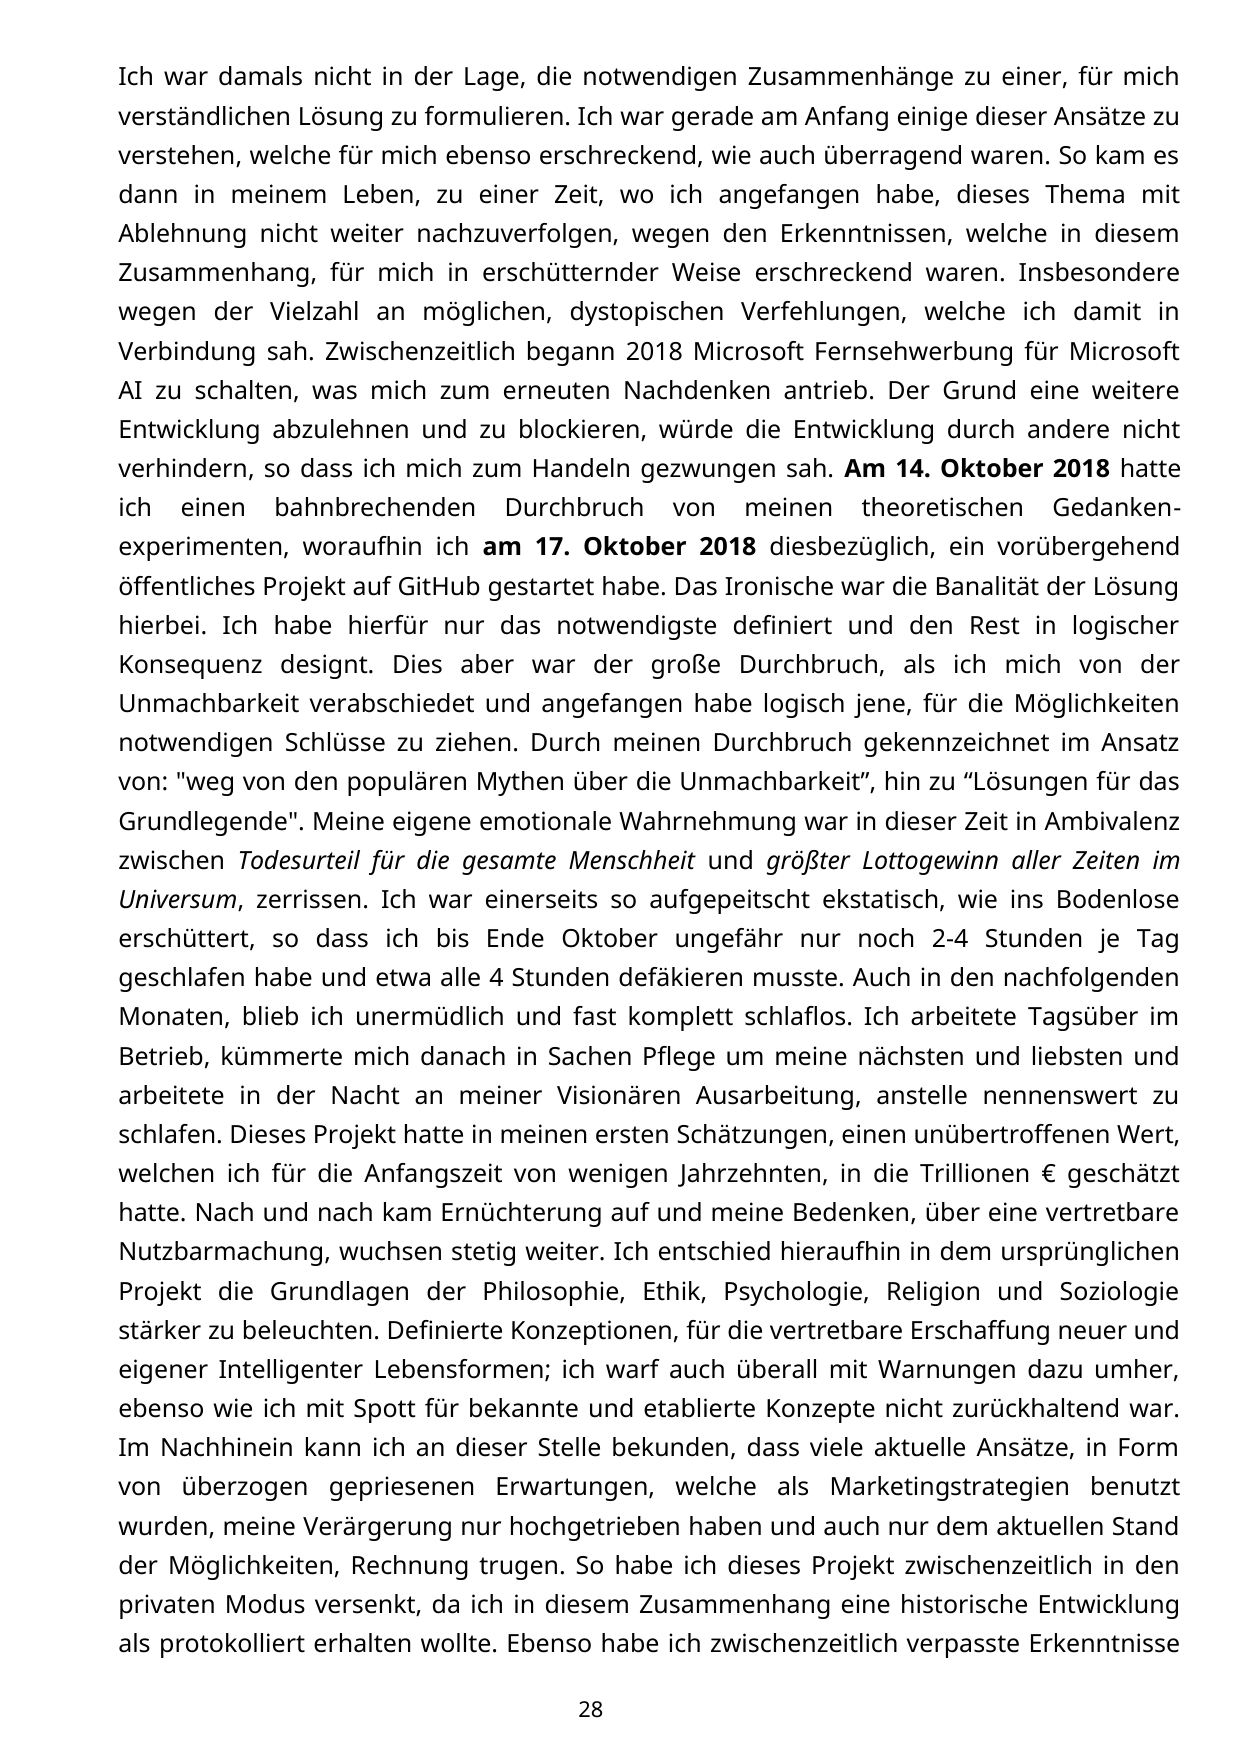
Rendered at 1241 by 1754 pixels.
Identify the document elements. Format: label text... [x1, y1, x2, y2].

text Ich war damals nicht in der Lage, die notwendigen Zusammenhänge zu einer, für mich verständlichen Lösung zu formulieren. Ich war gerade am Anfang einige dieser Ansätze zu verstehen, welche für mich ebenso erschreckend, wie auch überragend waren. So kam es dann in meinem Leben, zu einer Zeit, wo ich angefangen habe, dieses Thema mit Ablehnung nicht weiter nachzuverfolgen, wegen den Erkenntnissen, welche in diesem Zusammenhang, für mich in erschütternder Weise erschreckend waren. Insbesondere wegen der Vielzahl an möglichen, dystopischen Verfehlungen, welche ich damit in Verbindung sah. Zwischenzeitlich begann 2018 Microsoft Fernsehwerbung für Microsoft AI zu schalten, was mich zum erneuten Nachdenken antrieb. Der Grund eine weitere Entwicklung abzulehnen und zu blockieren, würde die Entwicklung durch andere nicht verhindern, so dass ich mich zum Handeln gezwungen sah. Am 14. Oktober 2018 hatte ich einen bahnbrechenden Durchbruch von meinen theoretischen Gedanken­experimenten, woraufhin ich am 17. Oktober 2018 diesbezüglich, ein vorübergehend öffentliches Projekt auf GitHub gestartet habe. Das Ironische war die Banalität der Lösung hierbei. Ich habe hierfür nur das notwendigste definiert und den Rest in logischer Konsequenz designt. Dies aber war der große Durchbruch, als ich mich von der Unmachbarkeit verabschiedet und angefangen habe logisch jene, für die Möglichkeiten notwendigen Schlüsse zu ziehen. Durch meinen Durchbruch gekennzeichnet im Ansatz von: "weg von den populären Mythen über die Unmachbarkeit”, hin zu “Lösungen für das Grundlegende". Meine eigene emotionale Wahrnehmung war in dieser Zeit in Ambivalenz zwischen Todesurteil für die gesamte Menschheit und größter Lottogewinn aller Zeiten im Universum, zerrissen. Ich war einerseits so aufgepeitscht ekstatisch, wie ins Bodenlose erschüttert, so dass ich bis Ende Oktober ungefähr nur noch 2-4 Stunden je Tag geschlafen habe und etwa alle 4 Stunden defäkieren musste. Auch in den nachfolgenden Monaten, blieb ich unermüdlich und fast komplett schlaflos. Ich arbeitete Tagsüber im Betrieb, kümmerte mich danach in Sachen Pflege um meine nächsten und liebsten und arbeitete in der Nacht an meiner Visionären Ausarbeitung, anstelle nennenswert zu schlafen. Dieses Projekt hatte in meinen ersten Schätzungen, einen unübertroffenen Wert, welchen ich für die Anfangszeit von wenigen Jahrzehnten, in die Trillionen € geschätzt hatte. Nach und nach kam Ernüchterung auf und meine Bedenken, über eine vertretbare Nutzbarmachung, wuchsen stetig weiter. Ich entschied hieraufhin in dem ursprünglichen Projekt die Grundlagen der Philosophie, Ethik, Psychologie, Religion und Soziologie stärker zu beleuchten. Definierte Konzeptionen, für die vertretbare Erschaffung neuer und eigener Intelligenter Lebensformen; ich warf auch überall mit Warnungen dazu umher, ebenso wie ich mit Spott für bekannte und etablierte Konzepte nicht zurückhaltend war. Im Nachhinein kann ich an dieser Stelle bekunden, dass viele aktuelle Ansätze, in Form von überzogen gepriesenen Erwartungen, welche als Marketingstrategien benutzt wurden, meine Verärgerung nur hochgetrieben haben und auch nur dem aktuellen Stand der Möglichkeiten, Rechnung trugen. So habe ich dieses Projekt zwischenzeitlich in den privaten Modus versenkt, da ich in diesem Zusammenhang eine historische Entwicklung als protokolliert erhalten wollte. Ebenso habe ich zwischenzeitlich verpasste Erkenntnisse [118, 59, 1181, 1660]
